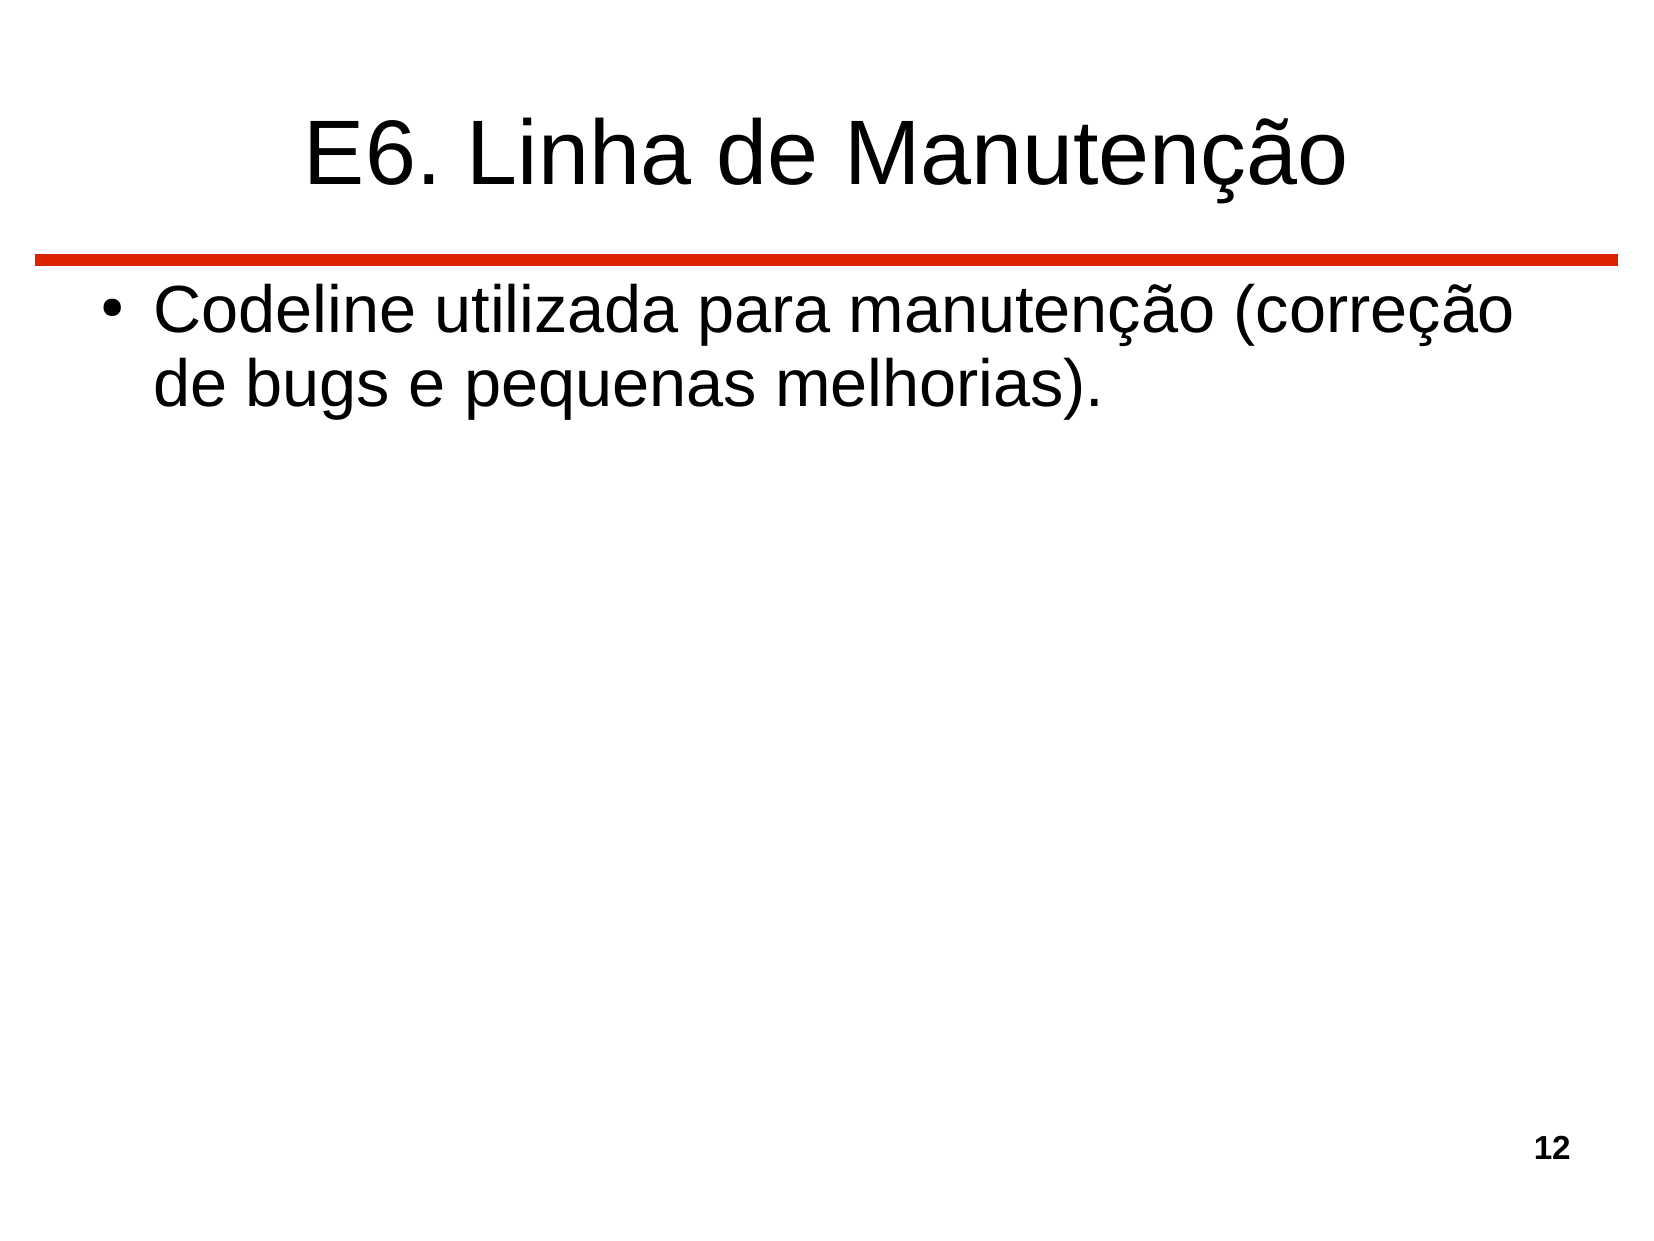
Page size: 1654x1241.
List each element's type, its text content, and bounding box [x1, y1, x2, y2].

title E6. Linha de Manutenção [82, 49, 1571, 257]
list Codeline utilizada para manutenção (correção de bugs e pequenas melhorias). [82, 271, 1571, 991]
